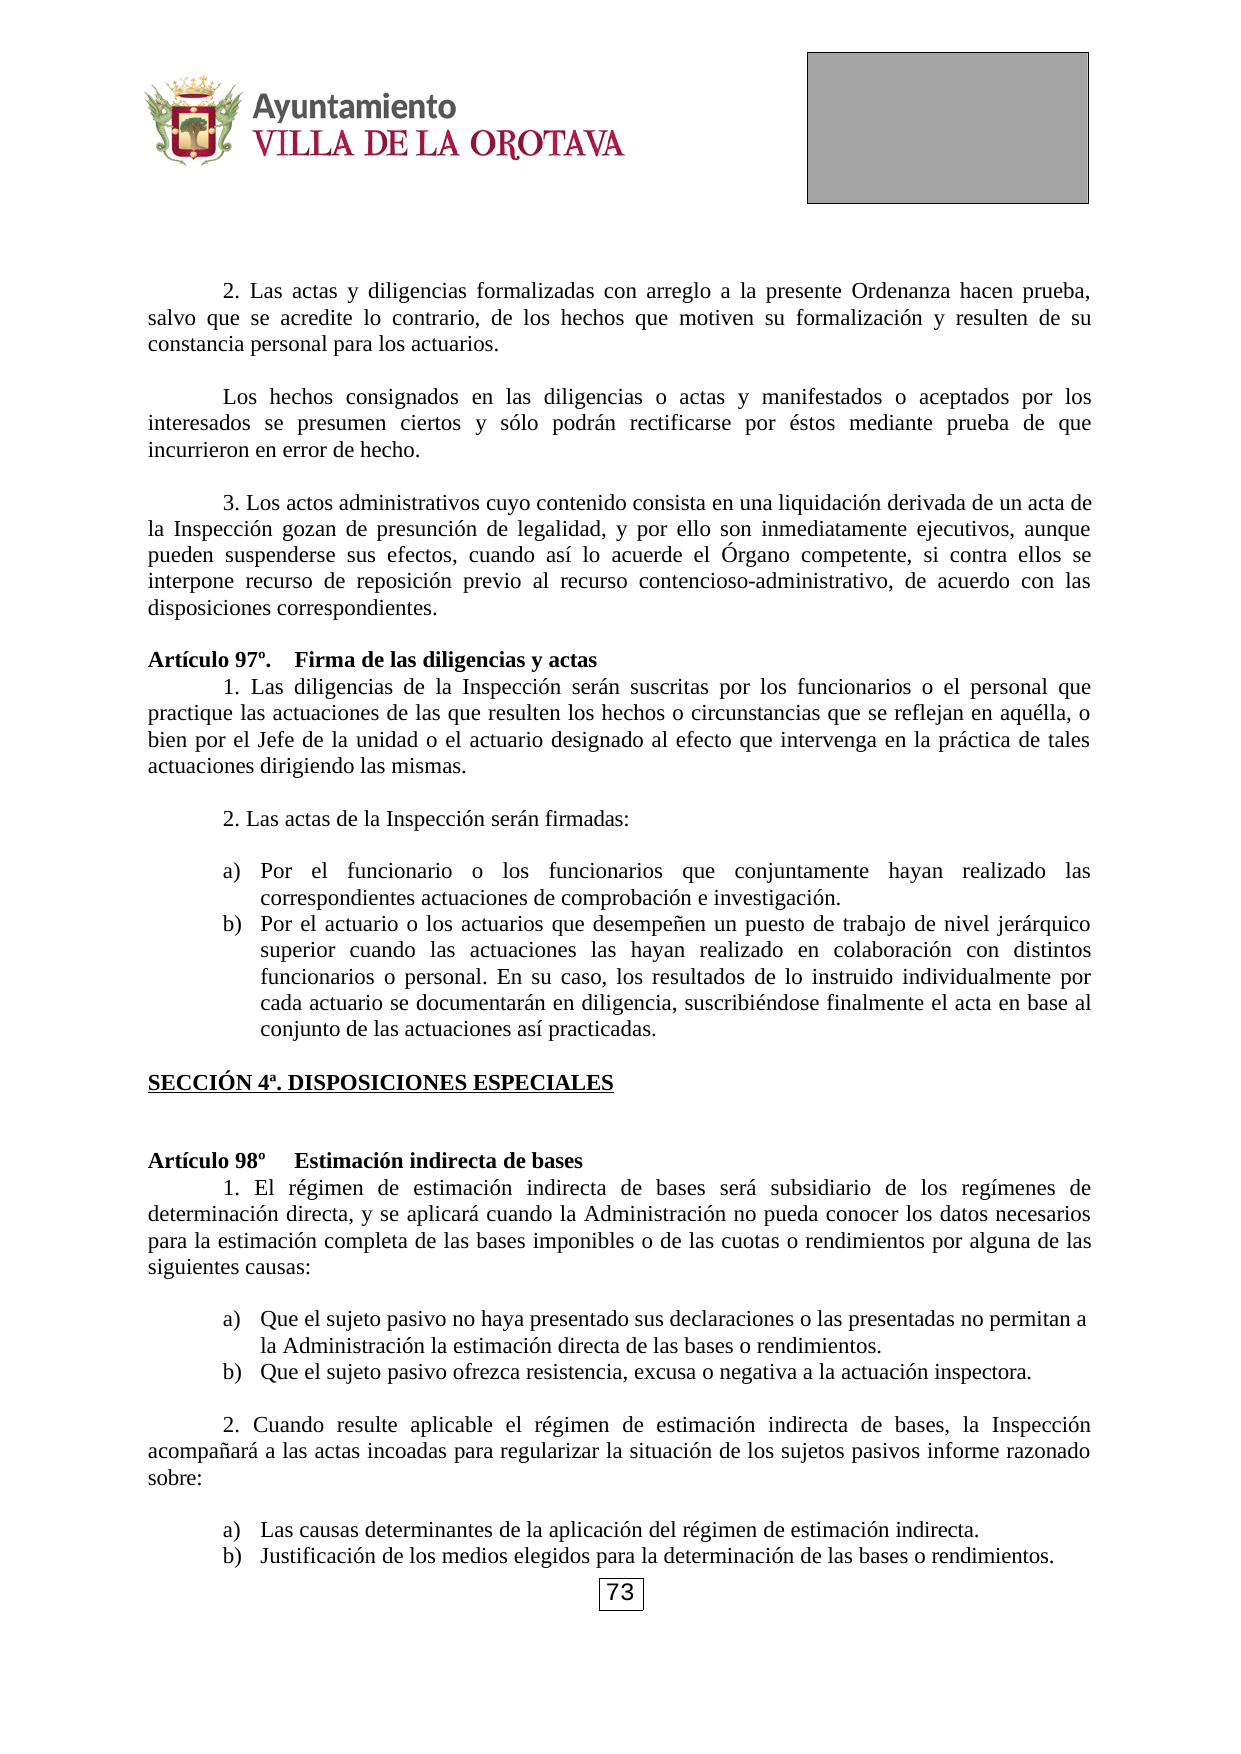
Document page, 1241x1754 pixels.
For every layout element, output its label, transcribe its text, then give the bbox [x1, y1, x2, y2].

list Que el sujeto pasivo ofrezca resistencia, excusa o negativa a la actuación inspectora. [223, 1358, 1105, 1384]
list El régimen de estimación indirecta de bases será subsidiario de los regímenes de determinación directa, y se aplicará cuando la Administración no pueda conocer los datos necesarios para la estimación completa de las bases imponibles o de las cuotas o rendimientos por alguna de las siguientes causas: [148, 1174, 1093, 1279]
list Las actas de la Inspección serán firmadas: [223, 805, 1105, 831]
subtitle Artículo 98º Estimación indirecta de bases [148, 1148, 1105, 1174]
text Los hechos consignados en las diligencias o actas y manifestados o aceptados por los interesados se presumen ciertos y sólo podrán rectificarse por éstos mediante prueba de que incurrieron en error de hecho. [148, 383, 1093, 462]
text SECCIÓN 4ª. DISPOSICIONES ESPECIALES [148, 1069, 1105, 1095]
list Las actas y diligencias formalizadas con arreglo a la presente Ordenanza hacen prueba, salvo que se acredite lo contrario, de los hechos que motiven su formalización y resulten de su constancia personal para los actuarios. [148, 277, 1093, 357]
list Cuando resulte aplicable el régimen de estimación indirecta de bases, la Inspección acompañará a las actas incoadas para regularizar la situación de los sujetos pasivos informe razonado sobre: [148, 1411, 1093, 1490]
list Justificación de los medios elegidos para la determinación de las bases o rendimientos. [223, 1543, 1105, 1569]
list Que el sujeto pasivo no haya presentado sus declaraciones o las presentadas no permitan a la Administración la estimación directa de las bases o rendimientos. [223, 1306, 1093, 1358]
list Los actos administrativos cuyo contenido consista en una liquidación derivada de un acta de la Inspección gozan de presunción de legalidad, y por ello son inmediatamente ejecutivos, aunque pueden suspenderse sus efectos, cuando así lo acuerde el Órgano competente, si contra ellos se interpone recurso de reposición previo al recurso contencioso-administrativo, de acuerdo con las disposiciones correspondientes. [148, 488, 1093, 620]
picture [131, 68, 633, 176]
list Por el actuario o los actuarios que desempeñen un puesto de trabajo de nivel jerárquico superior cuando las actuaciones las hayan realizado en colaboración con distintos funcionarios o personal. En su caso, los resultados de lo instruido individualmente por cada actuario se documentarán en diligencia, suscribiéndose finalmente el acta en base al conjunto de las actuaciones así practicadas. [223, 910, 1093, 1042]
list Las causas determinantes de la aplicación del régimen de estimación indirecta. [223, 1516, 1105, 1543]
list Por el funcionario o los funcionarios que conjuntamente hayan realizado las correspondientes actuaciones de comprobación e investigación. [223, 857, 1093, 910]
list Las diligencias de la Inspección serán suscritas por los funcionarios o el personal que practique las actuaciones de las que resulten los hechos o circunstancias que se reflejan en aquélla, o bien por el Jefe de la unidad o el actuario designado al efecto que intervenga en la práctica de tales actuaciones dirigiendo las mismas. [148, 673, 1093, 778]
subtitle Artículo 97º. Firma de las diligencias y actas [148, 647, 1105, 673]
